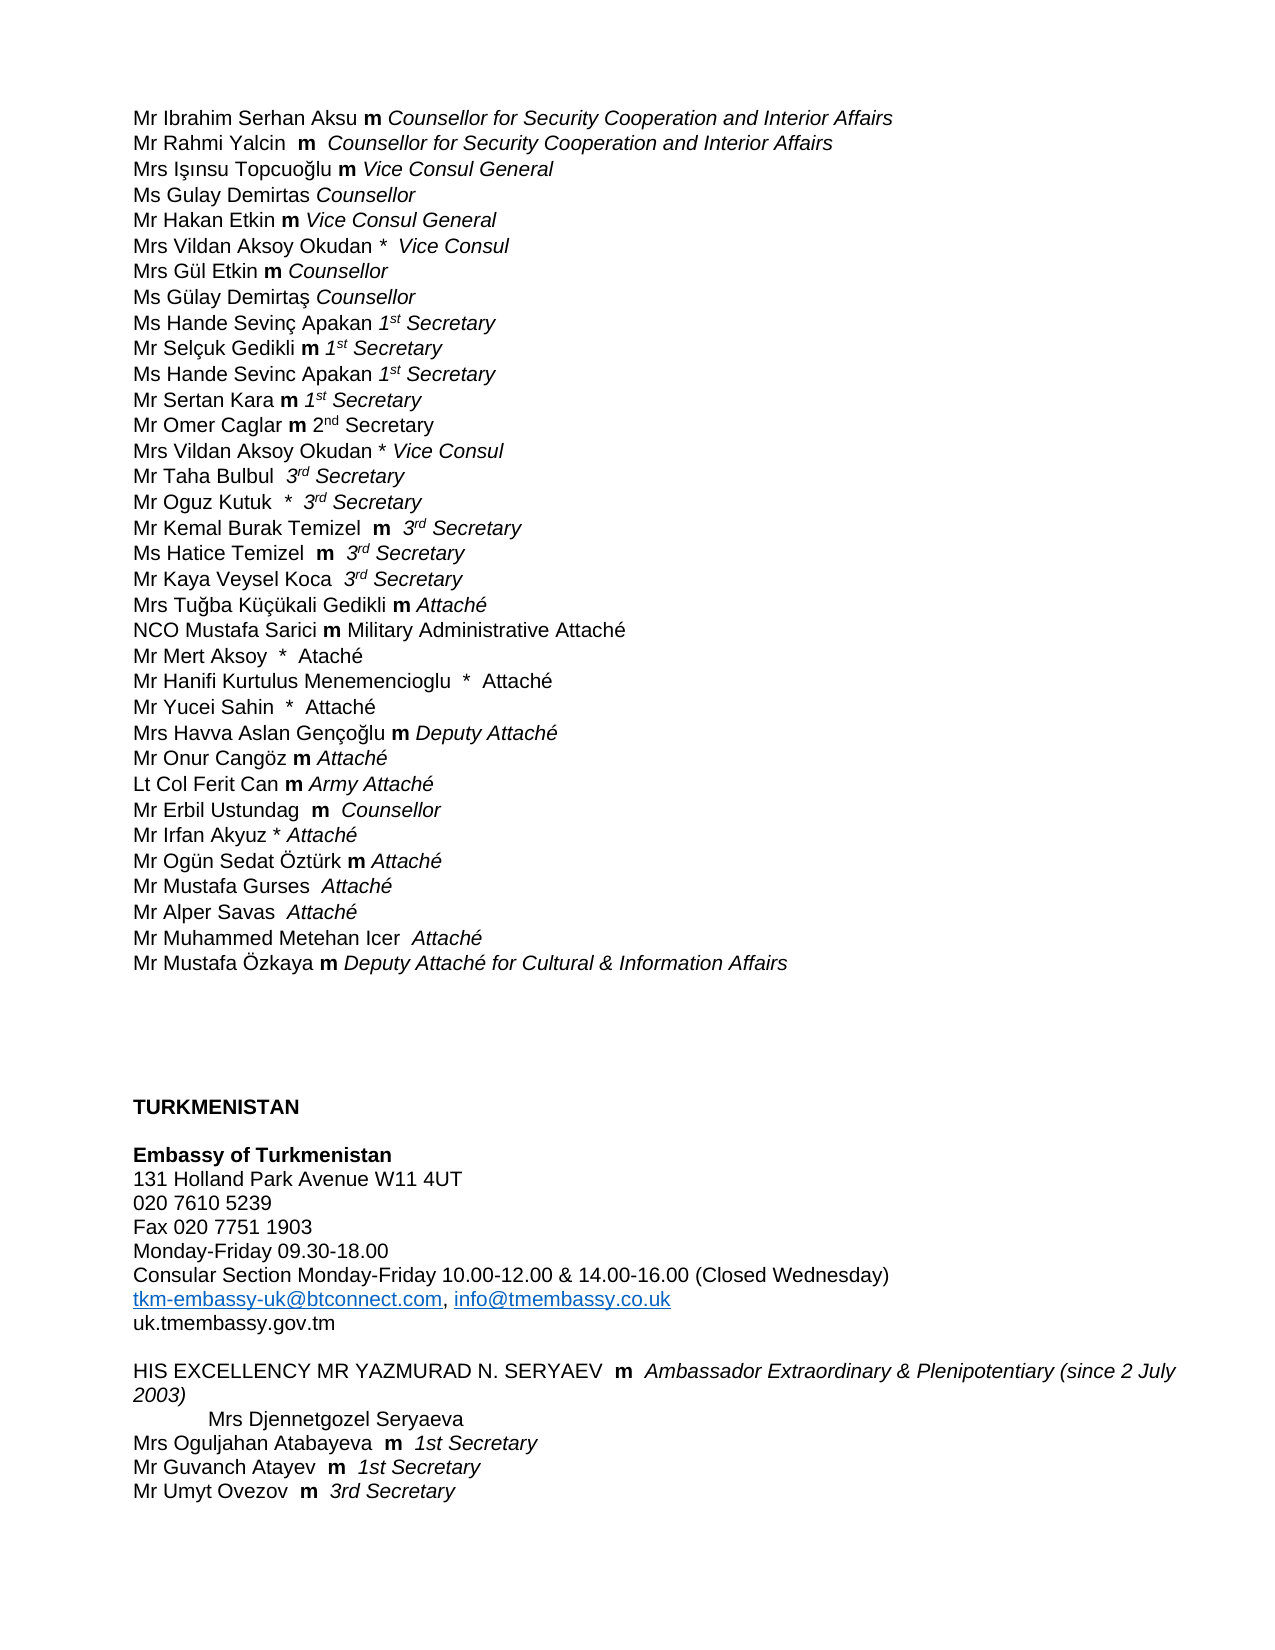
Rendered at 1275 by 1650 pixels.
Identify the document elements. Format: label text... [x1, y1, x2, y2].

text Consular Section Monday-Friday 10.00-12.00 & 14.00-16.00 (Closed Wednesday) [133, 1263, 1181, 1287]
text Mrs Tuğba Küçükali Gedikli m Attaché [133, 592, 1181, 616]
text Ms Hande Sevinç Apakan 1st Secretary [133, 311, 1181, 334]
text Mr Onur Cangöz m Attaché [133, 746, 1181, 770]
text 131 Holland Park Avenue W11 4UT [133, 1167, 1181, 1191]
text Mrs Gül Etkin m Counsellor [133, 259, 1181, 283]
text Mr Rahmi Yalcin m Counsellor for Security Cooperation and Interior Affairs [133, 131, 1181, 155]
text Lt Col Ferit Can m Army Attaché [133, 772, 1181, 796]
text TURKMENISTAN [133, 1095, 1181, 1119]
text Mr Erbil Ustundag m Counsellor [133, 797, 1181, 821]
text Mrs Oguljahan Atabayeva m 1st Secretary [133, 1431, 1181, 1454]
text Mr Oguz Kutuk * 3rd Secretary [133, 490, 1181, 514]
text Mrs Havva Aslan Gençoğlu m Deputy Attaché [133, 721, 1181, 744]
text Mr Sertan Kara m 1st Secretary [133, 387, 1181, 411]
text Mr Mustafa Gurses Attaché [133, 874, 1181, 898]
text Mr Mustafa Özkaya m Deputy Attaché for Cultural & Information Affairs [133, 951, 1181, 975]
text Mrs Işınsu Topcuoğlu m Vice Consul General [133, 157, 1181, 181]
text Mr Umyt Ovezov m 3rd Secretary [133, 1478, 1181, 1502]
text Mr Taha Bulbul 3rd Secretary [133, 464, 1181, 488]
text Mr Omer Caglar m 2nd Secretary [133, 413, 1181, 437]
text Monday-Friday 09.30-18.00 [133, 1239, 1181, 1263]
text Ms Gulay Demirtas Counsellor [133, 182, 1181, 206]
text uk.tmembassy.gov.tm [133, 1311, 1181, 1335]
text Ms Hatice Temizel m 3rd Secretary [133, 541, 1181, 565]
text 020 7610 5239 [133, 1191, 1181, 1215]
text Fax 020 7751 1903 [133, 1215, 1181, 1239]
text tkm-embassy-uk@btconnect.com, info@tmembassy.co.uk [133, 1287, 1181, 1311]
text Mr Mert Aksoy * Ataché [133, 644, 1181, 668]
text Mr Kemal Burak Temizel m 3rd Secretary [133, 516, 1181, 539]
text HIS EXCELLENCY MR YAZMURAD N. SERYAEV m Ambassador Extraordinary & Plenipotentiary (since 2 July 2003) [133, 1359, 1181, 1407]
text Mr Hanifi Kurtulus Menemencioglu * Attaché [133, 669, 1181, 693]
text Ms Gülay Demirtaş Counsellor [133, 285, 1181, 309]
text Ms Hande Sevinc Apakan 1st Secretary [133, 362, 1181, 386]
text Mr Guvanch Atayev m 1st Secretary [133, 1454, 1181, 1478]
text Mr Ogün Sedat Öztürk m Attaché [133, 849, 1181, 873]
text Mrs Djennetgozel Seryaeva [133, 1407, 1181, 1431]
text Embassy of Turkmenistan [133, 1143, 1181, 1167]
text Mr Kaya Veysel Koca 3rd Secretary [133, 567, 1181, 591]
text Mr Alper Savas Attaché [133, 900, 1181, 924]
text NCO Mustafa Sarici m Military Administrative Attaché [133, 618, 1181, 642]
text Mr Irfan Akyuz * Attaché [133, 823, 1181, 847]
text Mr Yucei Sahin * Attaché [133, 695, 1181, 719]
text Mr Muhammed Metehan Icer Attaché [133, 926, 1181, 949]
text Mr Selçuk Gedikli m 1st Secretary [133, 336, 1181, 360]
text Mr Hakan Etkin m Vice Consul General [133, 208, 1181, 232]
text Mrs Vildan Aksoy Okudan * Vice Consul [133, 439, 1181, 463]
text Mrs Vildan Aksoy Okudan * Vice Consul [133, 234, 1181, 258]
text Mr Ibrahim Serhan Aksu m Counsellor for Security Cooperation and Interior Affairs [133, 106, 1181, 129]
